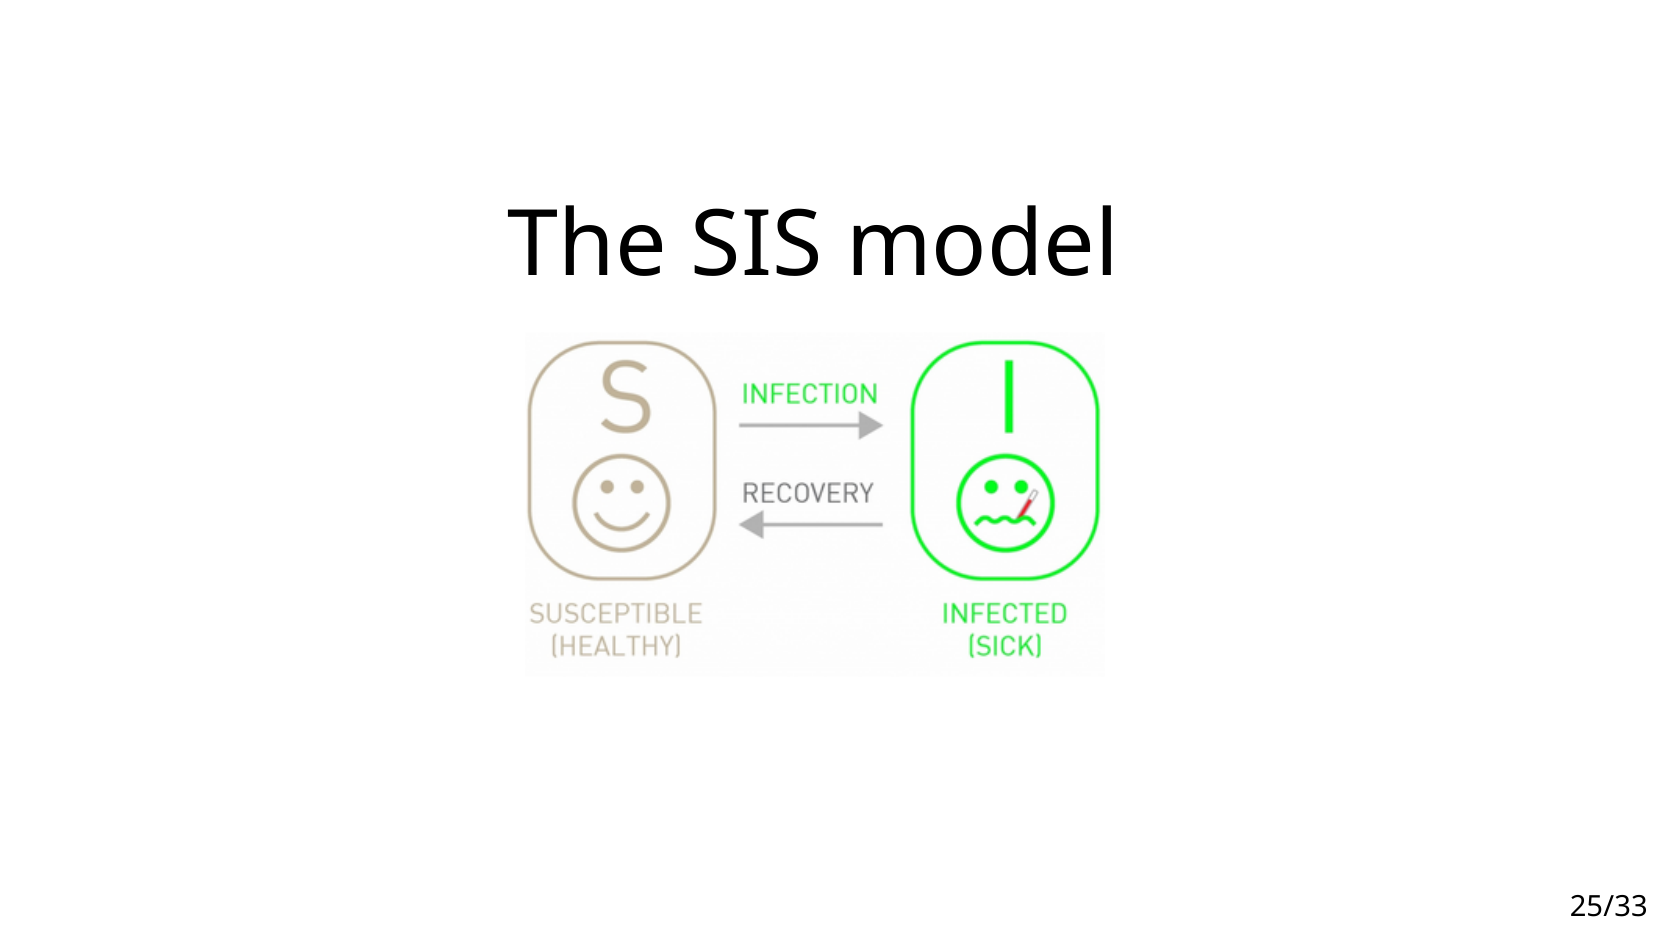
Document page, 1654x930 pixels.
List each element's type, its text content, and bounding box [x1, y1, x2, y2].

picture [525, 332, 1105, 677]
title The SIS model [69, 161, 1558, 318]
